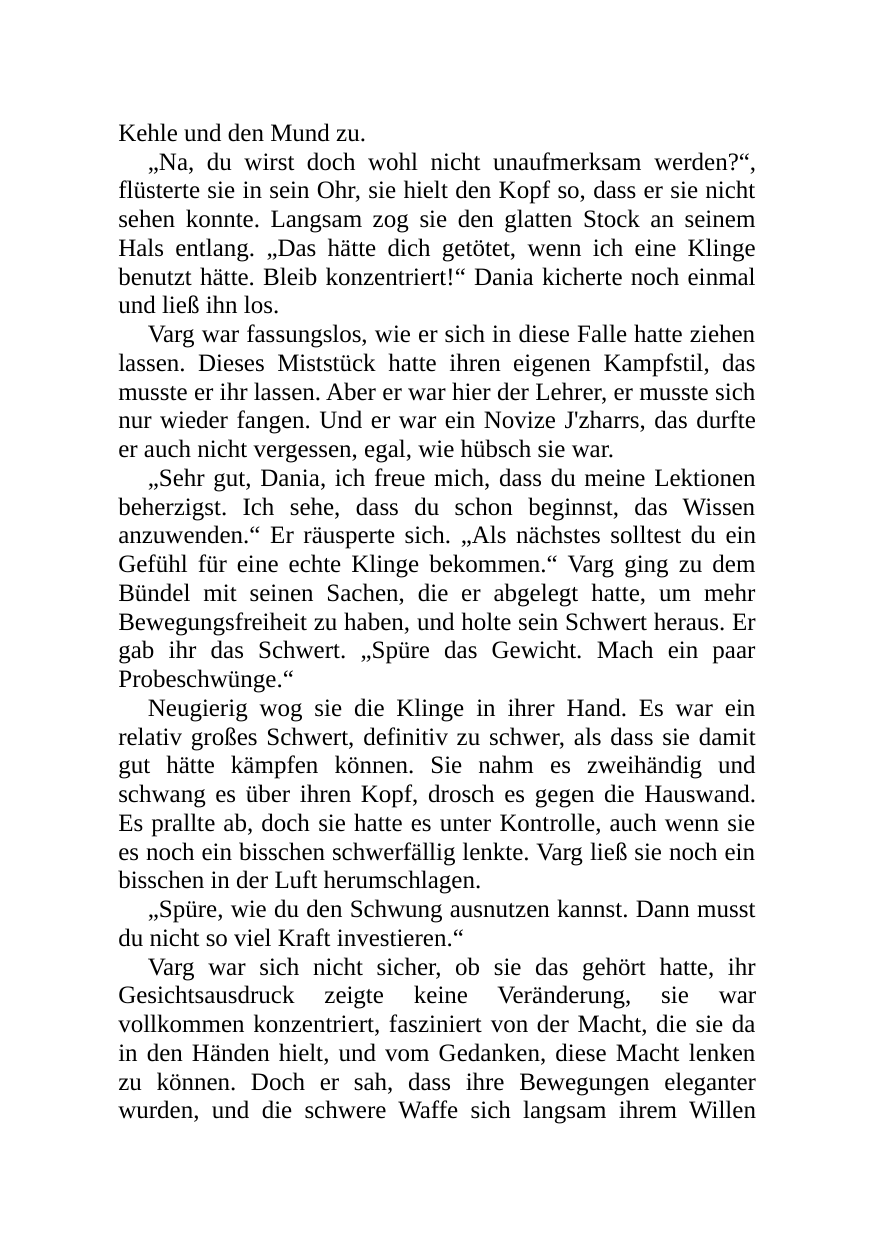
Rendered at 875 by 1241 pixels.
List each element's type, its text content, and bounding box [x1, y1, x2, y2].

text „Spüre, wie du den Schwung ausnutzen kannst. Dann musst du nicht so viel Kraft investieren.“ [118, 894, 756, 952]
text Kehle und den Mund zu. [118, 118, 756, 147]
text „Sehr gut, Dania, ich freue mich, dass du meine Lektionen beherzigst. Ich sehe, dass du schon beginnst, das Wissen anzuwenden.“ Er räusperte sich. „Als nächstes solltest du ein Gefühl für eine echte Klinge bekommen.“ Varg ging zu dem Bündel mit seinen Sachen, die er abgelegt hatte, um mehr Bewegungsfreiheit zu haben, und holte sein Schwert heraus. Er gab ihr das Schwert. „Spüre das Gewicht. Mach ein paar Probeschwünge.“ [118, 463, 756, 693]
text „Na, du wirst doch wohl nicht unaufmerksam werden?“, flüsterte sie in sein Ohr, sie hielt den Kopf so, dass er sie nicht sehen konnte. Langsam zog sie den glatten Stock an seinem Hals entlang. „Das hätte dich getötet, wenn ich eine Klinge benutzt hätte. Bleib konzentriert!“ Dania kicherte noch einmal und ließ ihn los. [118, 147, 756, 319]
text Varg war fassungslos, wie er sich in diese Falle hatte ziehen lassen. Dieses Miststück hatte ihren eigenen Kampfstil, das musste er ihr lassen. Aber er war hier der Lehrer, er musste sich nur wieder fangen. Und er war ein Novize J'zharrs, das durfte er auch nicht vergessen, egal, wie hübsch sie war. [118, 319, 756, 463]
text Varg war sich nicht sicher, ob sie das gehört hatte, ihr Gesichtsausdruck zeigte keine Veränderung, sie war vollkommen konzentriert, fasziniert von der Macht, die sie da in den Händen hielt, und vom Gedanken, diese Macht lenken zu können. Doch er sah, dass ihre Bewegungen eleganter wurden, und die schwere Waffe sich langsam ihrem Willen [118, 952, 756, 1124]
text Neugierig wog sie die Klinge in ihrer Hand. Es war ein relativ großes Schwert, definitiv zu schwer, als dass sie damit gut hätte kämpfen können. Sie nahm es zweihändig und schwang es über ihren Kopf, drosch es gegen die Hauswand. Es prallte ab, doch sie hatte es unter Kontrolle, auch wenn sie es noch ein bisschen schwerfällig lenkte. Varg ließ sie noch ein bisschen in der Luft herumschlagen. [118, 693, 756, 894]
